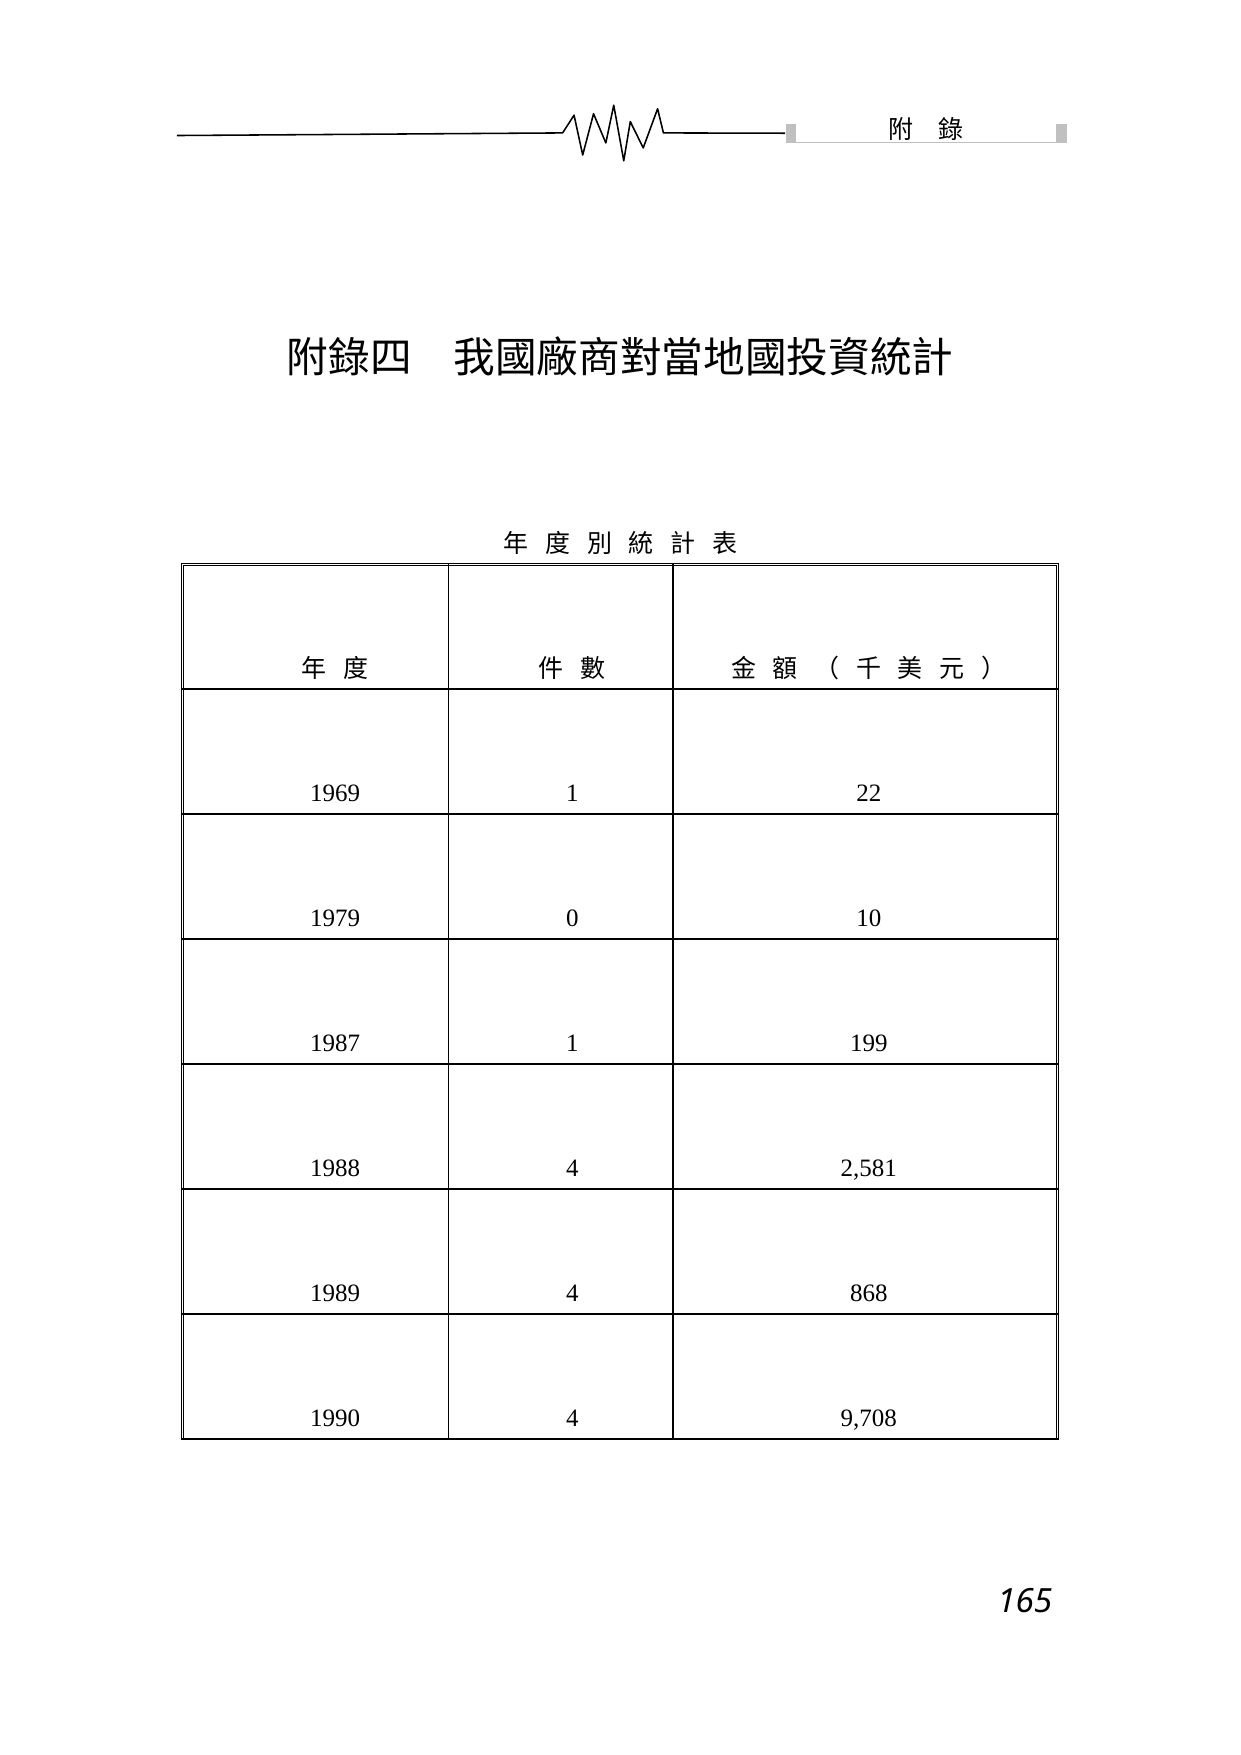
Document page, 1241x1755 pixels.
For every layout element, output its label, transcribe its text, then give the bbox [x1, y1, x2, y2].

table_header 金額（千美元） [674, 566, 1056, 688]
text 年度別統計表 [183, 500, 1058, 563]
table_cell 1987 [184, 940, 448, 1063]
table_cell 1969 [184, 690, 448, 813]
table_cell 199 [674, 940, 1056, 1063]
table_cell 868 [674, 1190, 1056, 1313]
table_cell 1990 [184, 1315, 448, 1438]
table_cell 0 [449, 815, 672, 938]
table_cell 1 [449, 690, 672, 813]
table_cell 4 [449, 1065, 672, 1188]
table_cell 1989 [184, 1190, 448, 1313]
table_cell 1 [449, 940, 672, 1063]
table_cell 10 [674, 815, 1056, 938]
table_cell 9,708 [674, 1315, 1056, 1438]
text 附錄四 我國廠商對當地國投資統計 [183, 313, 1058, 375]
table_header 件數 [449, 566, 672, 688]
table_cell 4 [449, 1190, 672, 1313]
table_cell 2,581 [674, 1065, 1056, 1188]
table_cell 22 [674, 690, 1056, 813]
table_header 年度 [184, 566, 448, 688]
table_cell 1979 [184, 815, 448, 938]
table_cell 1988 [184, 1065, 448, 1188]
table_cell 4 [449, 1315, 672, 1438]
